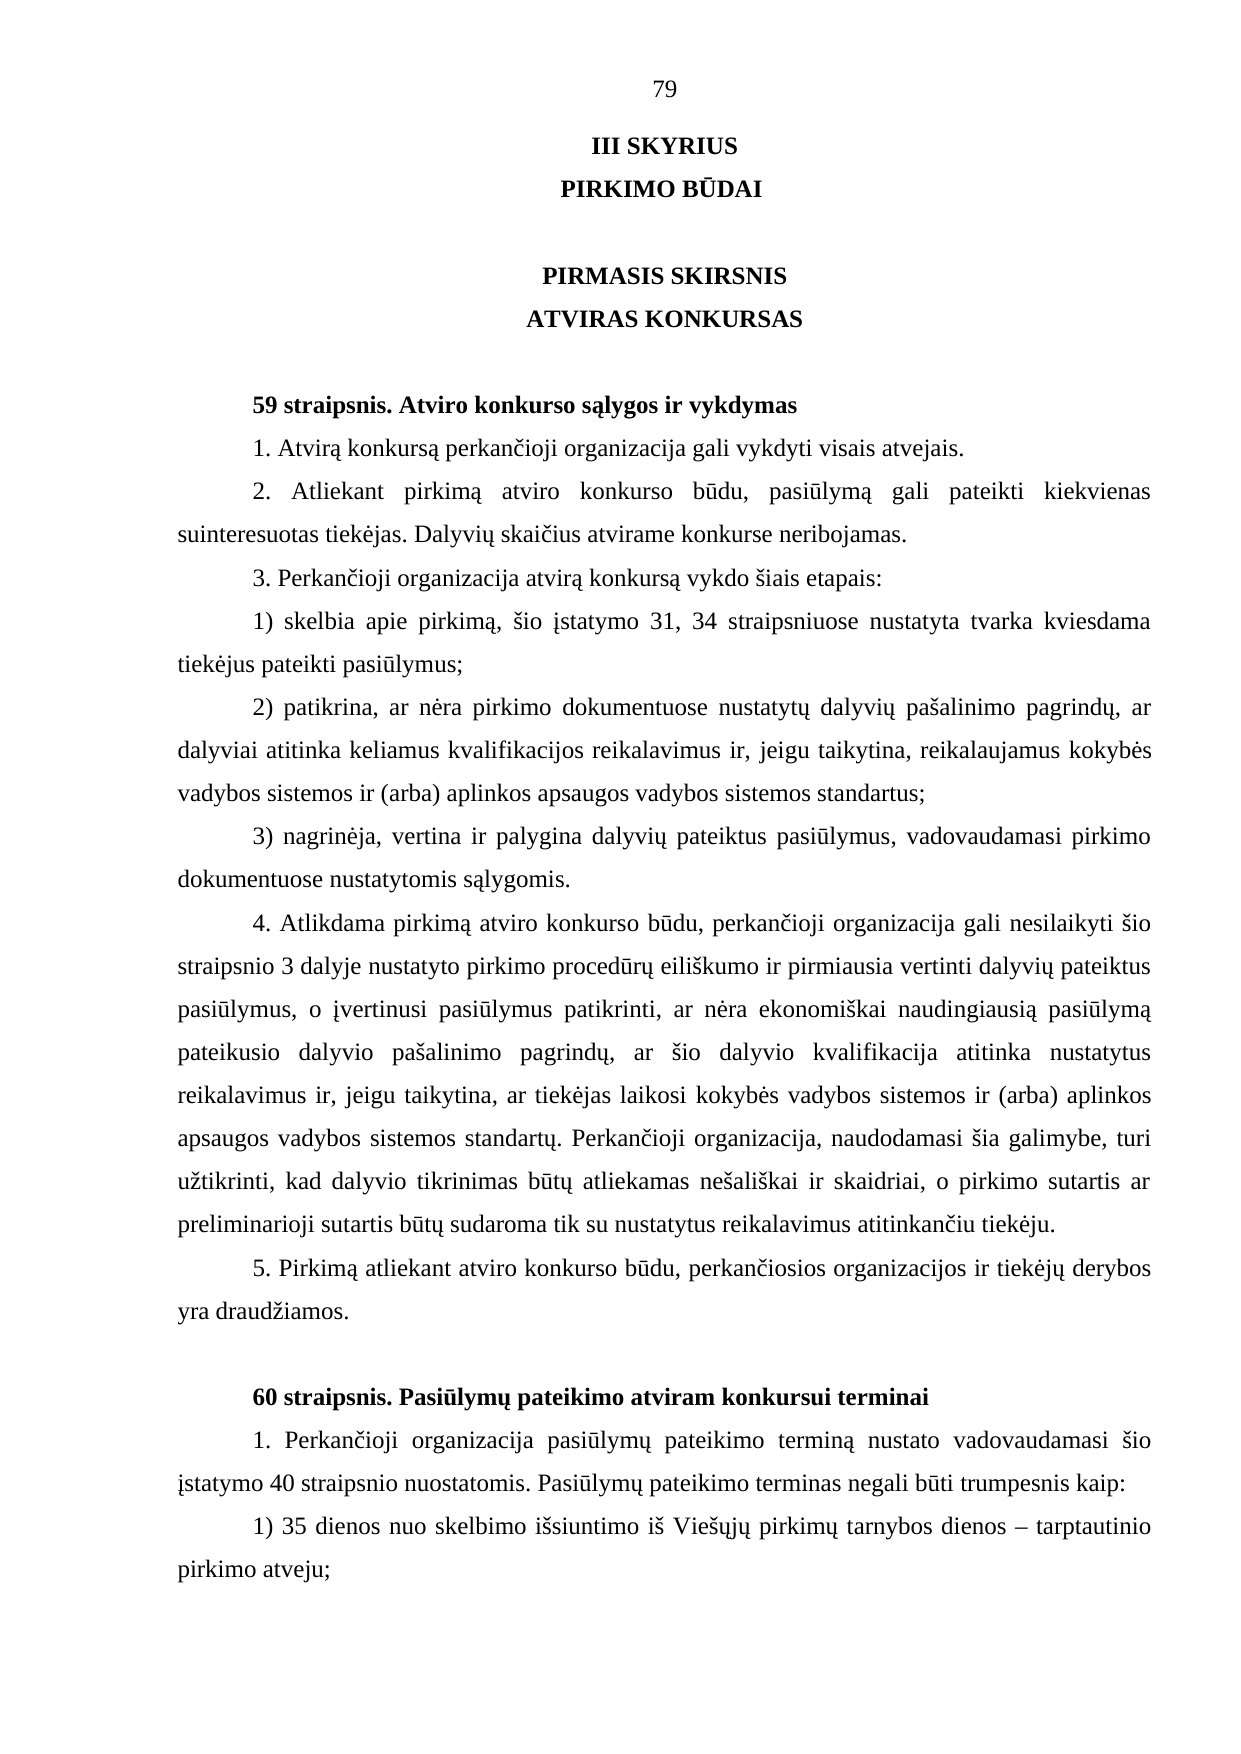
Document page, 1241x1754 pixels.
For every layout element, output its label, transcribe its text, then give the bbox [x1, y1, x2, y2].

text 1. Atvirą konkursą perkančioji organizacija gali vykdyti visais atvejais. [177, 433, 1152, 462]
text 4. Atlikdama pirkimą atviro konkurso būdu, perkančioji organizacija gali nesilaikyti šio straipsnio 3 dalyje nustatyto pirkimo procedūrų eiliškumo ir pirmiausia vertinti dalyvių pateiktus pasiūlymus, o įvertinusi pasiūlymus patikrinti, ar nėra ekonomiškai naudingiausią pasiūlymą pateikusio dalyvio pašalinimo pagrindų, ar šio dalyvio kvalifikacija atitinka nustatytus reikalavimus ir, jeigu taikytina, ar tiekėjas laikosi kokybės vadybos sistemos ir (arba) aplinkos apsaugos vadybos sistemos standartų. Perkančioji organizacija, naudodamasi šia galimybe, turi užtikrinti, kad dalyvio tikrinimas būtų atliekamas nešališkai ir skaidriai, o pirkimo sutartis ar preliminarioji sutartis būtų sudaroma tik su nustatytus reikalavimus atitinkančiu tiekėju. [177, 908, 1152, 1238]
text 1) 35 dienos nuo skelbimo išsiuntimo iš Viešųjų pirkimų tarnybos dienos – tarptautinio pirkimo atveju; [177, 1511, 1152, 1583]
text ATVIRAS KONKURSAS [177, 304, 1152, 333]
text 1) skelbia apie pirkimą, šio įstatymo 31, 34 straipsniuose nustatyta tvarka kviesdama tiekėjus pateikti pasiūlymus; [177, 606, 1152, 678]
text 5. Pirkimą atliekant atviro konkurso būdu, perkančiosios organizacijos ir tiekėjų derybos yra draudžiamos. [177, 1253, 1152, 1324]
text III SKYRIUS [177, 131, 1152, 160]
text 2. Atliekant pirkimą atviro konkurso būdu, pasiūlymą gali pateikti kiekvienas suinteresuotas tiekėjas. Dalyvių skaičius atvirame konkurse neribojamas. [177, 476, 1152, 548]
text 3. Perkančioji organizacija atvirą konkursą vykdo šiais etapais: [177, 563, 1152, 591]
text 59 straipsnis. Atviro konkurso sąlygos ir vykdymas [177, 390, 1152, 419]
text PIRKIMO BŪDAI [177, 174, 1152, 203]
text PIRMASIS SKIRSNIS [177, 261, 1152, 289]
text 3) nagrinėja, vertina ir palygina dalyvių pateiktus pasiūlymus, vadovaudamasi pirkimo dokumentuose nustatytomis sąlygomis. [177, 821, 1152, 893]
text 60 straipsnis. Pasiūlymų pateikimo atviram konkursui terminai [177, 1382, 1152, 1411]
text 1. Perkančioji organizacija pasiūlymų pateikimo terminą nustato vadovaudamasi šio įstatymo 40 straipsnio nuostatomis. Pasiūlymų pateikimo terminas negali būti trumpesnis kaip: [177, 1425, 1152, 1497]
text 2) patikrina, ar nėra pirkimo dokumentuose nustatytų dalyvių pašalinimo pagrindų, ar dalyviai atitinka keliamus kvalifikacijos reikalavimus ir, jeigu taikytina, reikalaujamus kokybės vadybos sistemos ir (arba) aplinkos apsaugos vadybos sistemos standartus; [177, 692, 1152, 807]
